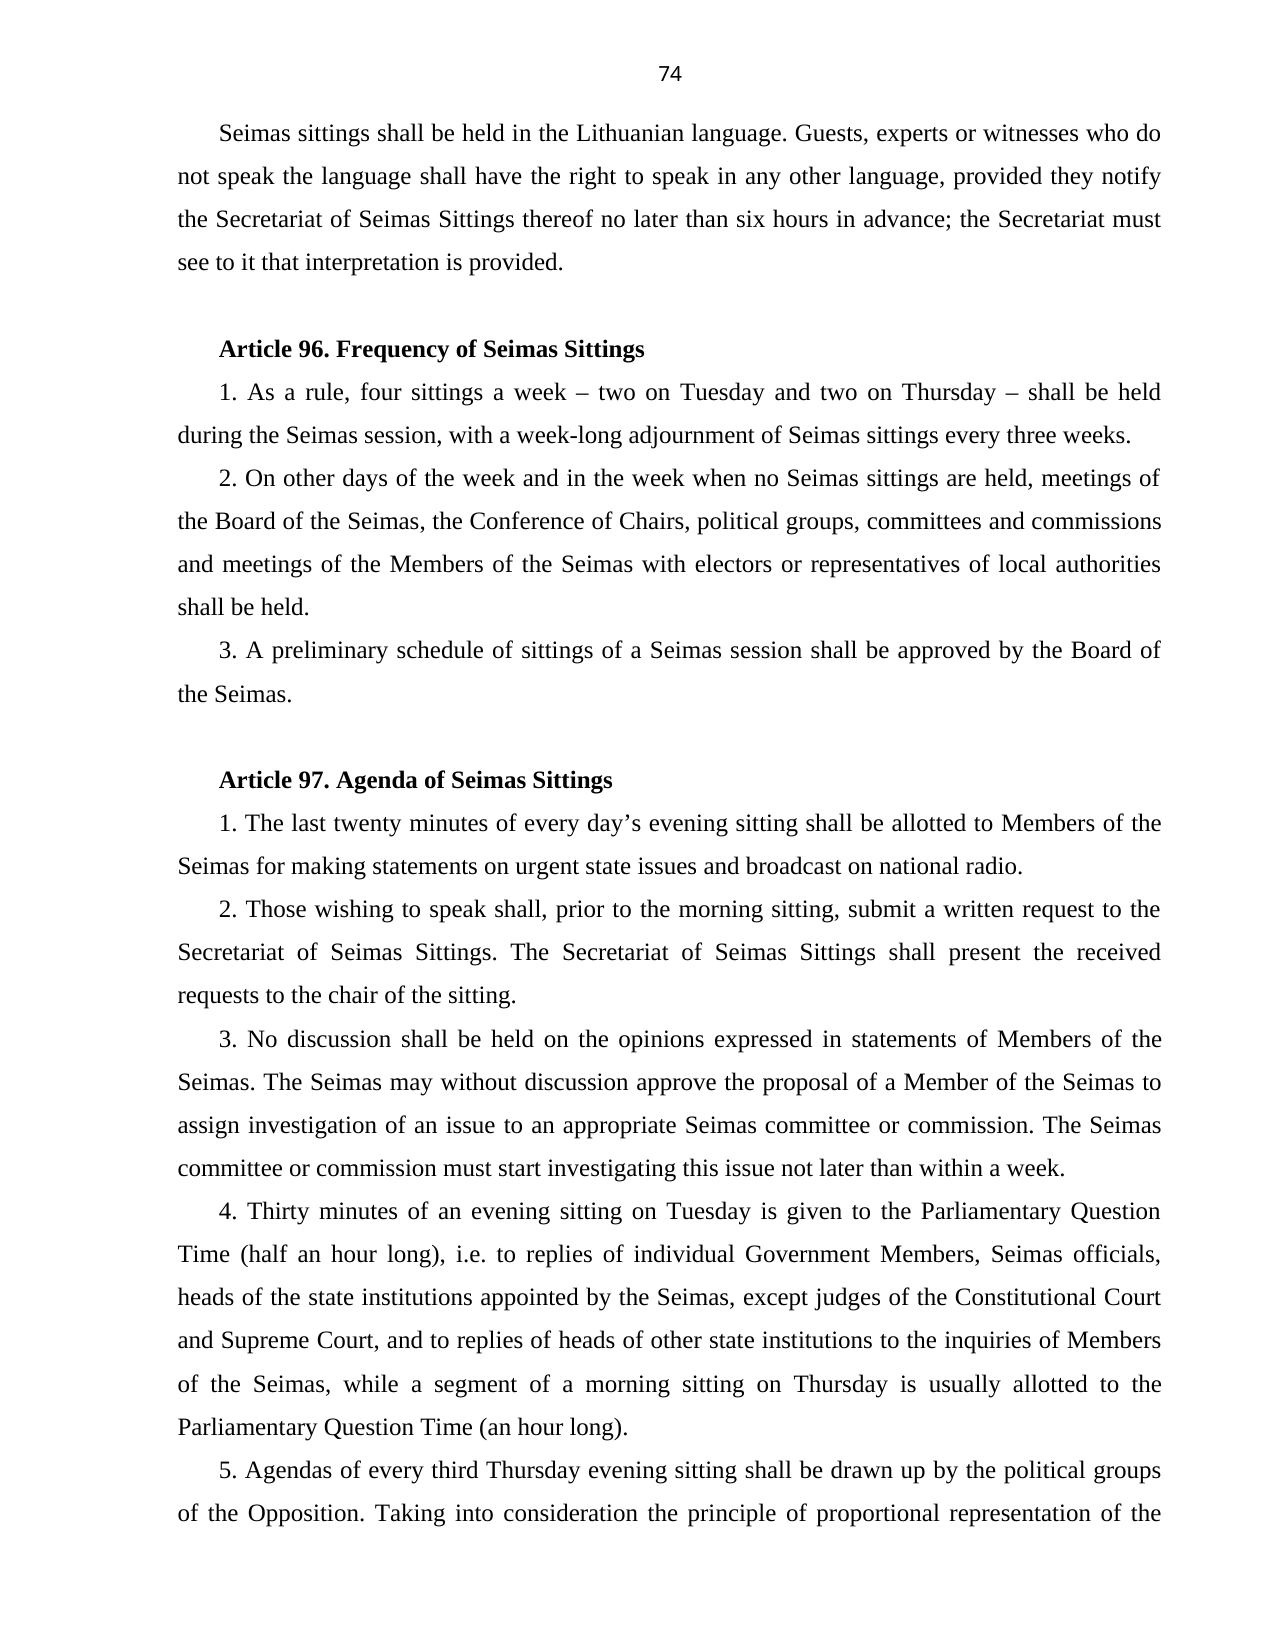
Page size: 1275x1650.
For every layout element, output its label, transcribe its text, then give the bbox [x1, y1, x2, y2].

text 3. No discussion shall be held on the opinions expressed in statements of Members of the Seimas. The Seimas may without discussion approve the proposal of a Member of the Seimas to assign investigation of an issue to an appropriate Seimas committee or commission. The Seimas committee or commission must start investigating this issue not later than within a week. [177, 1024, 1163, 1182]
text 3. A preliminary schedule of sittings of a Seimas session shall be approved by the Board of the Seimas. [177, 636, 1163, 707]
text 2. Those wishing to speak shall, prior to the morning sitting, submit a written request to the Secretariat of Seimas Sittings. The Secretariat of Seimas Sittings shall present the received requests to the chair of the sitting. [177, 894, 1163, 1009]
text 1. The last twenty minutes of every day’s evening sitting shall be allotted to Members of the Seimas for making statements on urgent state issues and broadcast on national radio. [177, 808, 1163, 880]
text Seimas sittings shall be held in the Lithuanian language. Guests, experts or witnesses who do not speak the language shall have the right to speak in any other language, provided they notify the Secretariat of Seimas Sittings thereof no later than six hours in advance; the Secretariat must see to it that interpretation is provided. [177, 118, 1163, 276]
text Article 96. Frequency of Seimas Sittings [177, 334, 1163, 362]
text Article 97. Agenda of Seimas Sittings [177, 765, 1163, 794]
text 2. On other days of the week and in the week when no Seimas sittings are held, meetings of the Board of the Seimas, the Conference of Chairs, political groups, committees and commissions and meetings of the Members of the Seimas with electors or representatives of local authorities shall be held. [177, 463, 1163, 621]
text 5. Agendas of every third Thursday evening sitting shall be drawn up by the political groups of the Opposition. Taking into consideration the principle of proportional representation of the [177, 1455, 1163, 1527]
text 4. Thirty minutes of an evening sitting on Tuesday is given to the Parliamentary Question Time (half an hour long), i.e. to replies of individual Government Members, Seimas officials, heads of the state institutions appointed by the Seimas, except judges of the Constitutional Court and Supreme Court, and to replies of heads of other state institutions to the inquiries of Members of the Seimas, while a segment of a morning sitting on Thursday is usually allotted to the Parliamentary Question Time (an hour long). [177, 1196, 1163, 1441]
text 1. As a rule, four sittings a week – two on Tuesday and two on Thursday – shall be held during the Seimas session, with a week-long adjournment of Seimas sittings every three weeks. [177, 377, 1163, 449]
